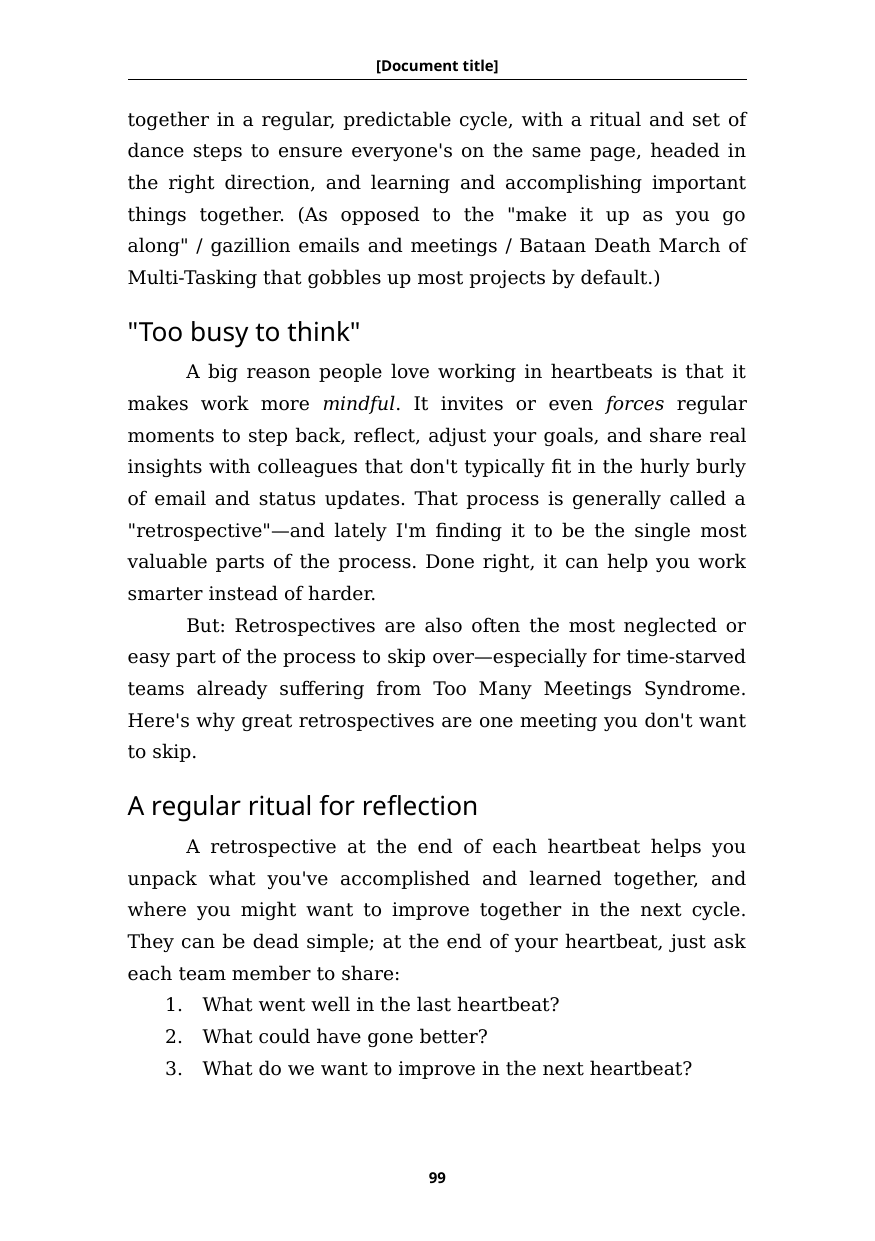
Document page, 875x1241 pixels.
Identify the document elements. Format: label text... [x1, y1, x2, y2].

subtitle A regular ritual for reflection [127, 788, 747, 823]
text But: Retrospectives are also often the most neglected or easy part of the process to skip over—especially for time-starved teams already suffering from Too Many Meetings Syndrome. Here's why great retrospectives are one meeting you don't want to skip. [127, 615, 747, 763]
list What went well in the last heartbeat? [165, 994, 747, 1016]
list What could have gone better? [165, 1026, 747, 1048]
text A big reason people love working in heartbeats is that it makes work more mindful. It invites or even forces regular moments to step back, reflect, adjust your goals, and share real insights with colleagues that don't typically fit in the hurly burly of email and status updates. That process is generally called a "retrospective"—and lately I'm finding it to be the single most valuable parts of the process. Done right, it can help you work smarter instead of harder. [127, 362, 747, 605]
list What do we want to improve in the next heartbeat? [165, 1058, 747, 1079]
text A retrospective at the end of each heartbeat helps you unpack what you've accomplished and learned together, and where you might want to improve together in the next cycle. They can be dead simple; at the end of your heartbeat, just ask each team member to share: [127, 836, 747, 984]
subtitle "Too busy to think" [127, 313, 747, 349]
text together in a regular, predictable cycle, with a ritual and set of dance steps to ensure everyone's on the same page, headed in the right direction, and learning and accomplishing important things together. (As opposed to the "make it up as you go along" / gazillion emails and meetings / Bataan Death March of Multi-Tasking that gobbles up most projects by default.) [127, 109, 747, 289]
